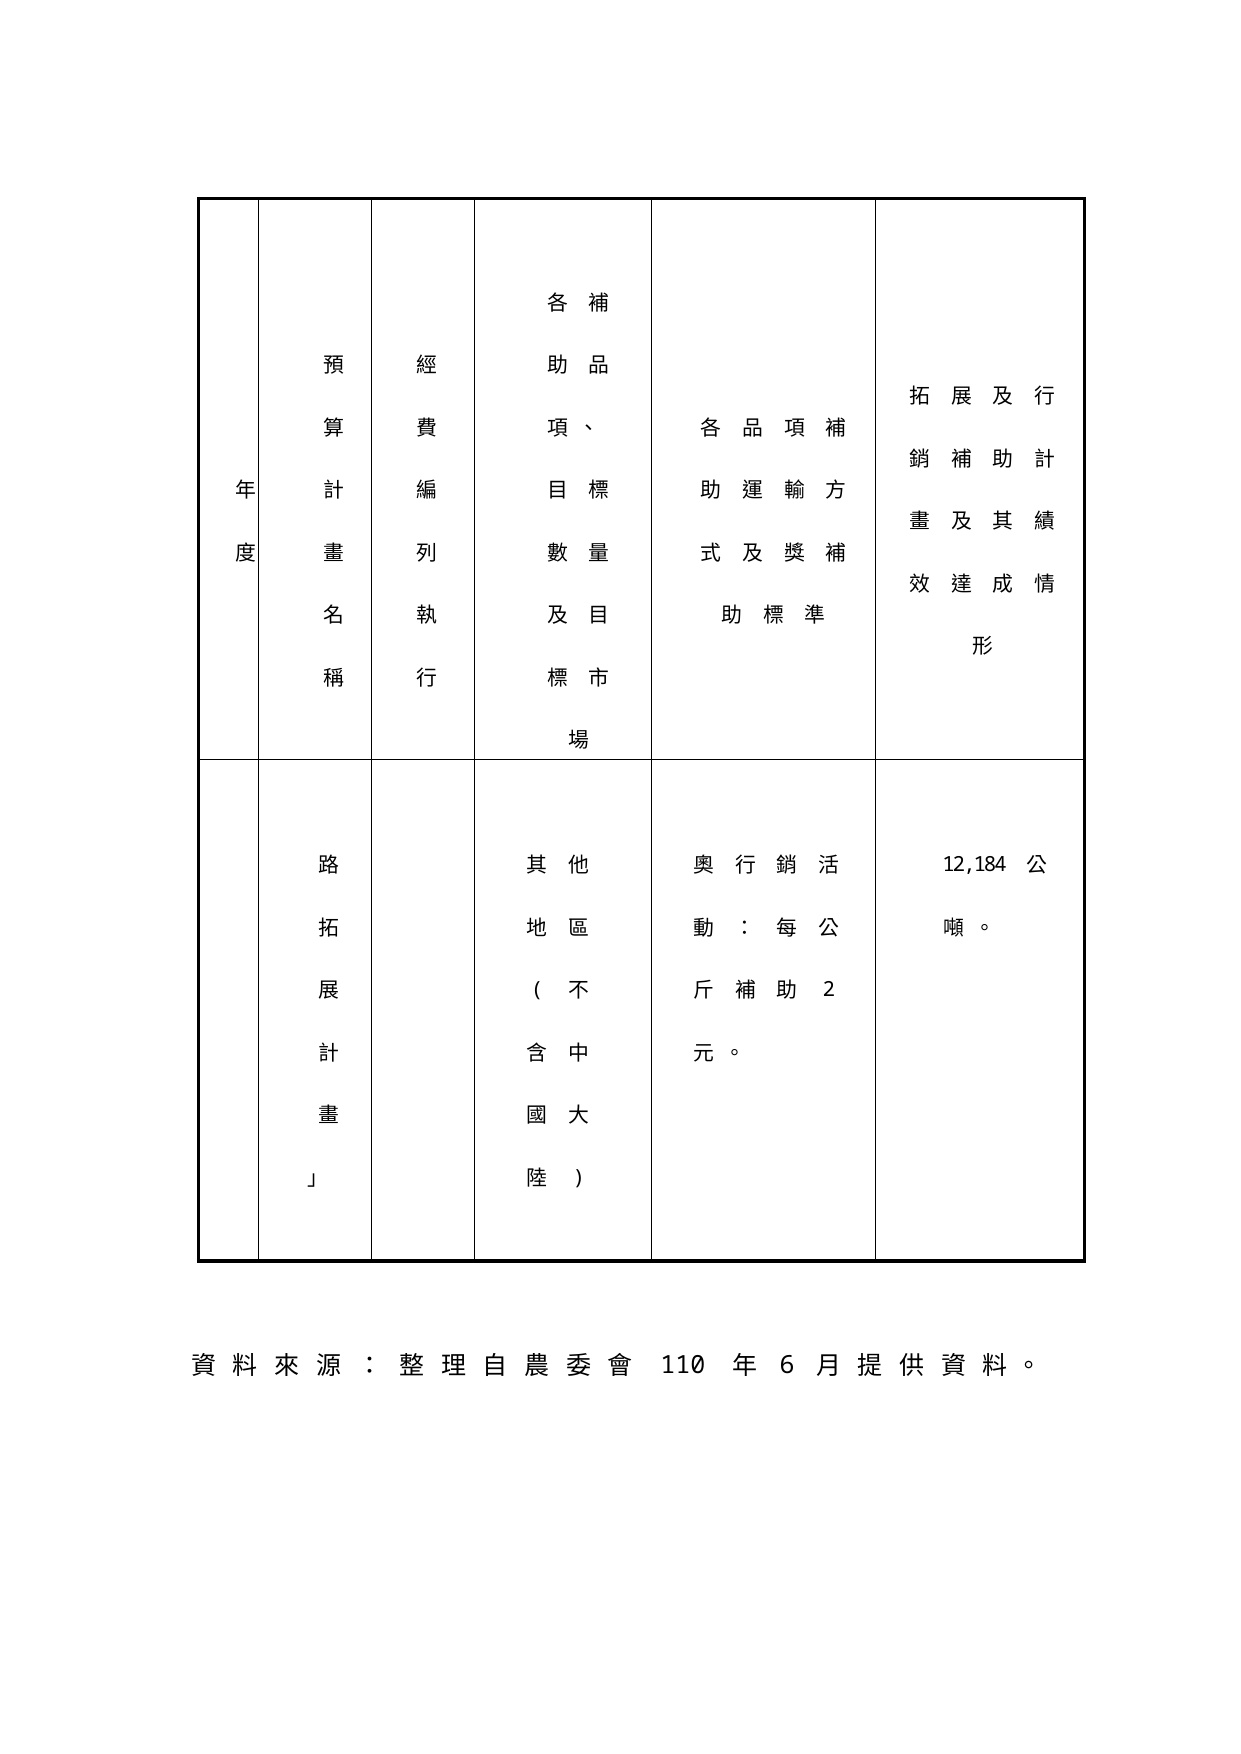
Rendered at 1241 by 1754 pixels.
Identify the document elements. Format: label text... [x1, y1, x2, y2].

table_header 拓展及行銷補助計畫及其績效達成情形 [876, 200, 1083, 759]
table_cell 路拓展計畫」 [259, 760, 371, 1259]
table_cell [372, 760, 474, 1259]
table_header 各品項補助運輸方式及獎補助標準 [652, 200, 875, 759]
table_cell 奧行銷活動：每公斤補助2元。 [652, 760, 875, 1259]
text 資料來源：整理自農委會110年6月提供資料。 [183, 1322, 1058, 1384]
table_header 各補助品項、目標數量及目標市場 [475, 200, 651, 759]
table_cell 其他地區(不含中國大陸) [475, 760, 651, 1259]
table_cell [200, 760, 258, 1259]
table_header 年度 [200, 200, 258, 759]
table_cell 12,184公噸。 [876, 760, 1083, 1259]
table_header 經費編列執行 [372, 200, 474, 759]
table_header 預算計畫名稱 [259, 200, 371, 759]
